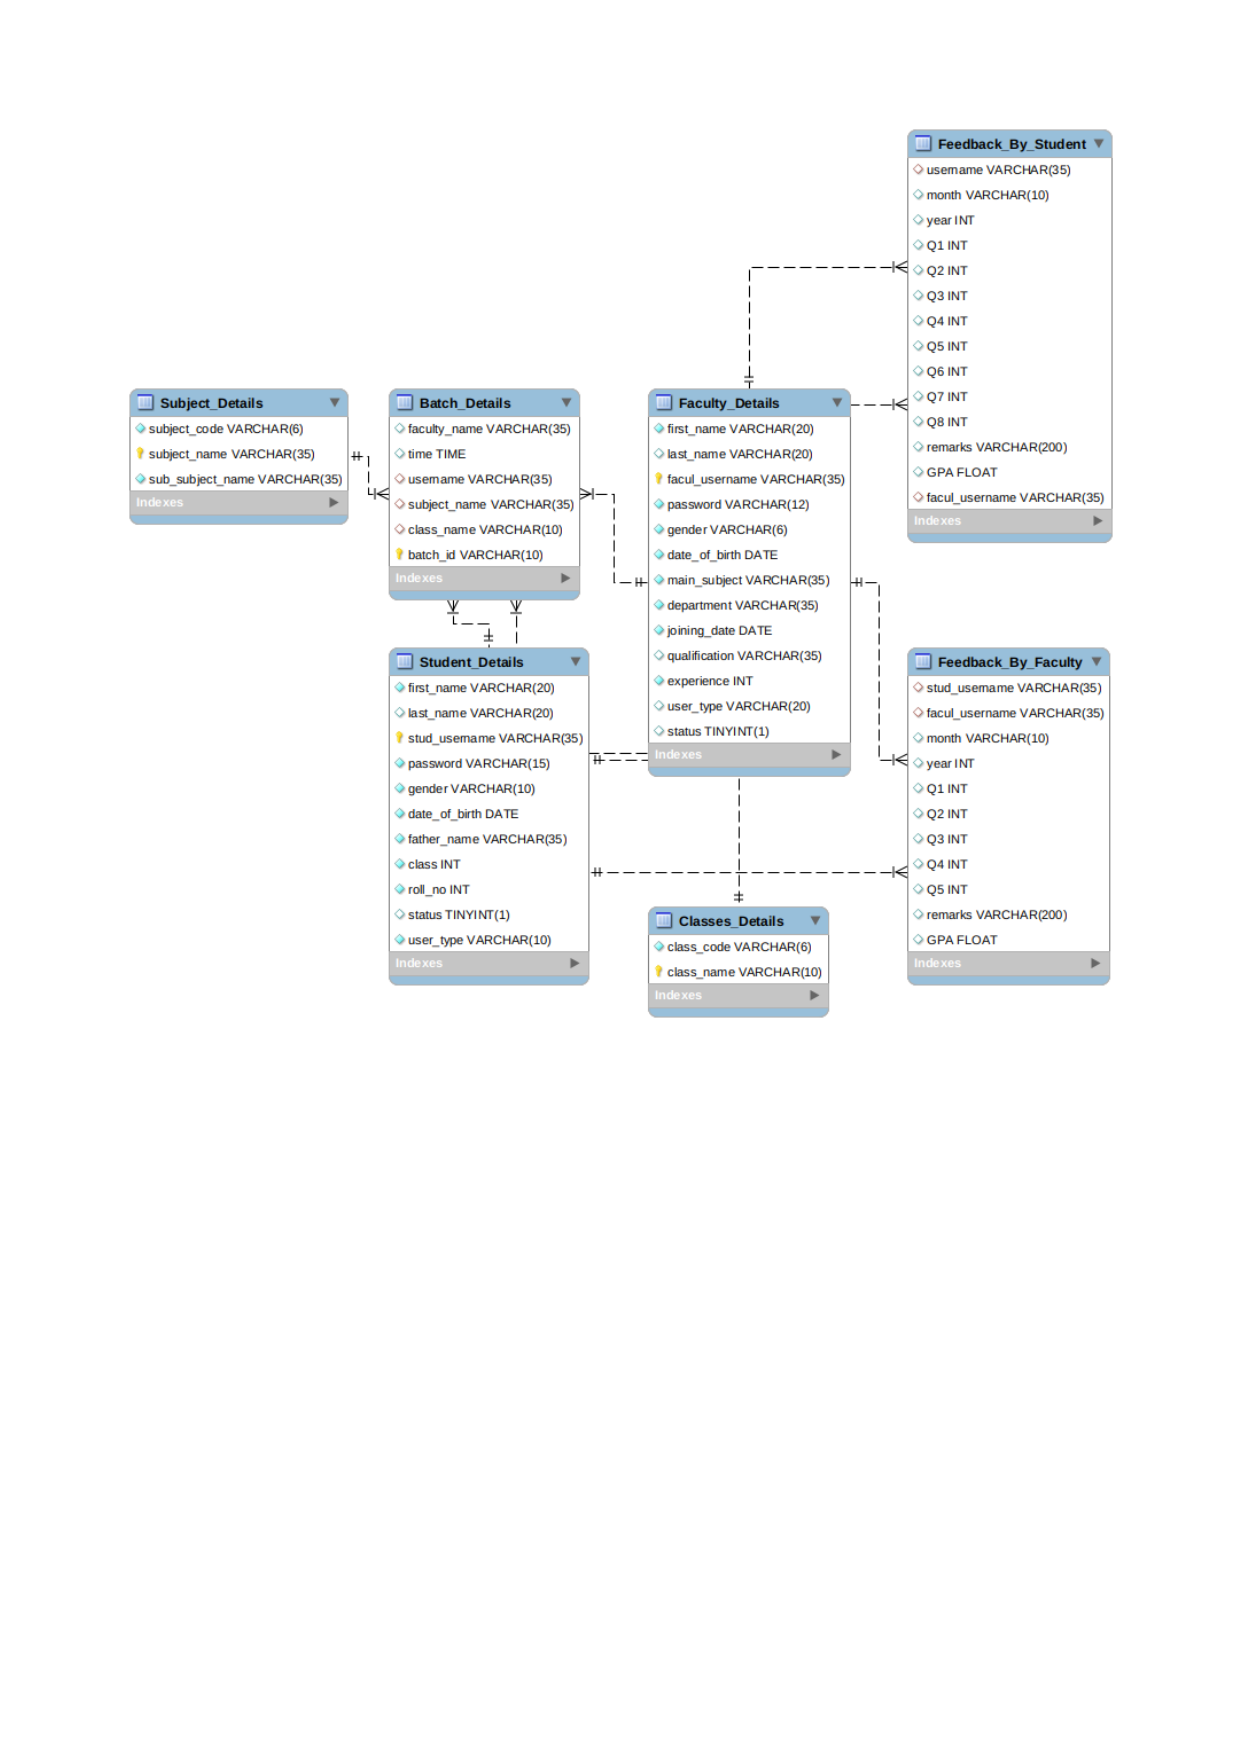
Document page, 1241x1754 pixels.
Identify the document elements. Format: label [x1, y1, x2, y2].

picture [118, 118, 1123, 1028]
